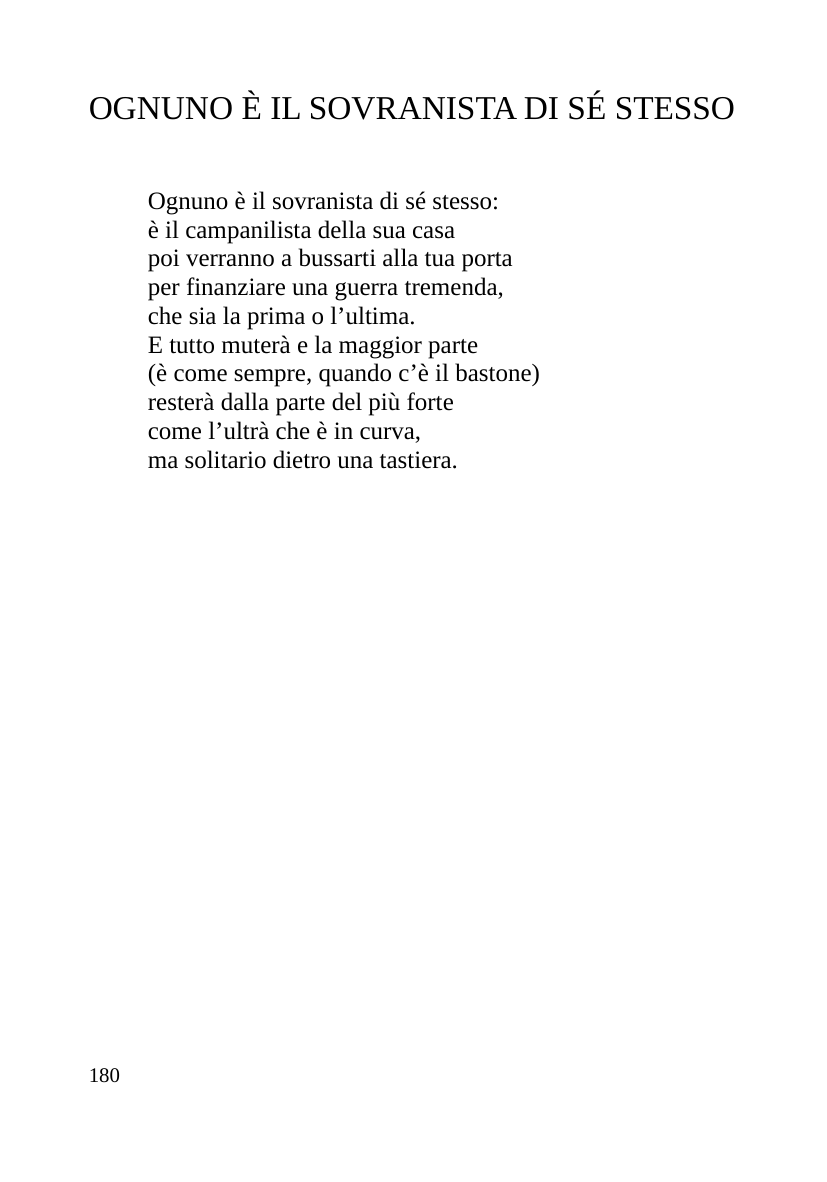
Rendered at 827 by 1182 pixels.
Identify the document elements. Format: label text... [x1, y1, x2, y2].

text è il campanilista della sua casa [148, 215, 738, 243]
text per finanziare una guerra tremenda, [148, 272, 738, 301]
text OGNUNO è IL SOVRANISTA DI Sé STESSO [88, 88, 738, 127]
text Ognuno è il sovranista di sé stesso: [148, 186, 738, 215]
text ma solitario dietro una tastiera. [148, 445, 738, 473]
text E tutto muterà e la maggior parte [148, 330, 738, 358]
text poi verranno a bussarti alla tua porta [148, 243, 738, 272]
text che sia la prima o l’ultima. [148, 301, 738, 330]
text resterà dalla parte del più forte [148, 387, 738, 416]
text (è come sempre, quando c’è il bastone) [148, 358, 738, 387]
text come l’ultrà che è in curva, [148, 416, 738, 445]
